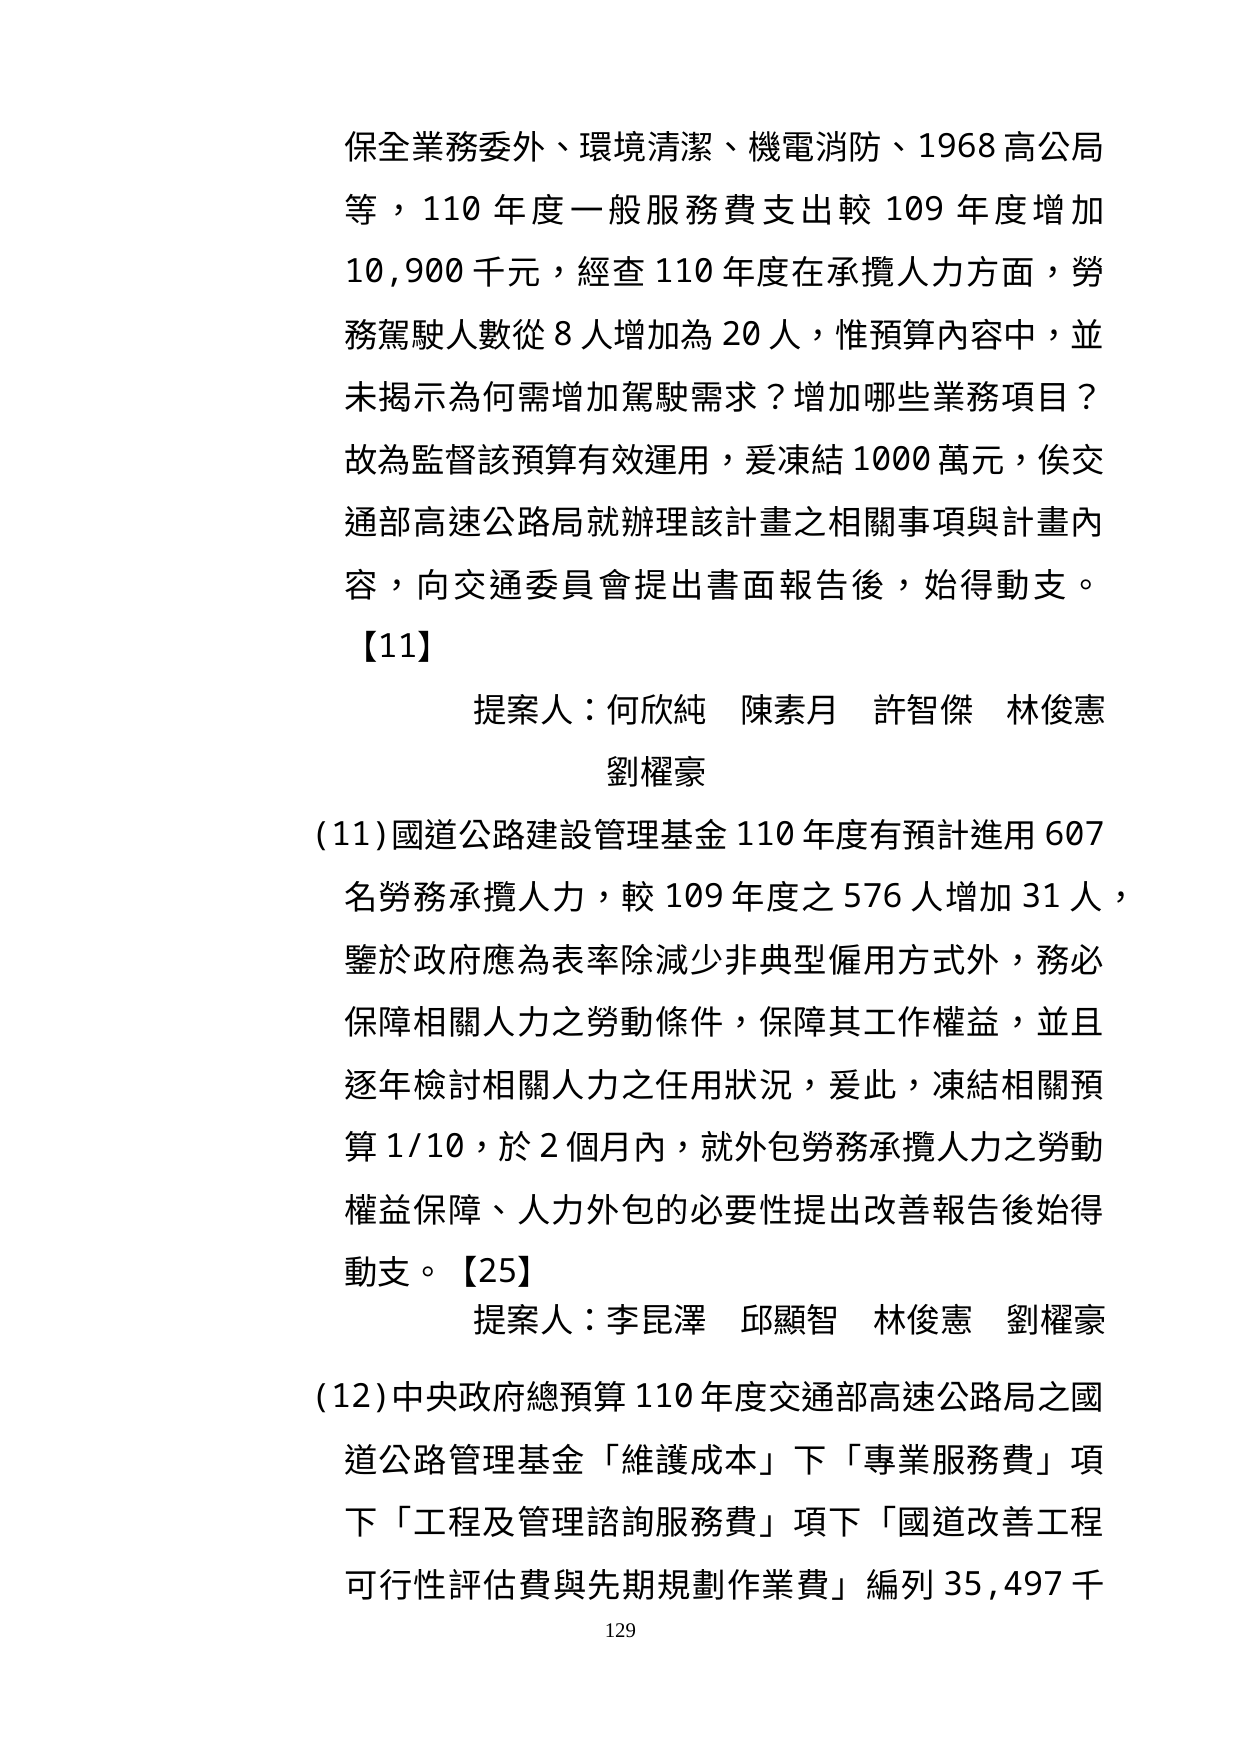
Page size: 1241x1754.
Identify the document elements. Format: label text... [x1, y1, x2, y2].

text (12)中央政府總預算110年度交通部高速公路局之國道公路管理基金「維護成本」下「專業服務費」項下「工程及管理諮詢服務費」項下「國道改善工程可行性評估費與先期規劃作業費」編列35,497千 [311, 1353, 1104, 1603]
text (11)國道公路建設管理基金110年度有預計進用607名勞務承攬人力，較109年度之576人增加31人，鑒於政府應為表率除減少非典型僱用方式外，務必保障相關人力之勞動條件，保障其工作權益，並且逐年檢討相關人力之任用狀況，爰此，凍結相關預算1/10，於2個月內，就外包勞務承攬人力之勞動權益保障、人力外包的必要性提出改善報告後始得動支。【25】 [311, 791, 1104, 1291]
text 提案人：何欣純 陳素月 許智傑 林俊憲 劉櫂豪 [473, 666, 1117, 791]
text 保全業務委外、環境清潔、機電消防、1968高公局等，110年度一般服務費支出較109年度增加10,900千元，經查110年度在承攬人力方面，勞務駕駛人數從8人增加為20人，惟預算內容中，並未揭示為何需增加駕駛需求？增加哪些業務項目？故為監督該預算有效運用，爰凍結1000萬元，俟交通部高速公路局就辦理該計畫之相關事項與計畫內容，向交通委員會提出書面報告後，始得動支。【11】 [311, 103, 1104, 666]
text 提案人：李昆澤 邱顯智 林俊憲 劉櫂豪 [473, 1291, 1117, 1343]
